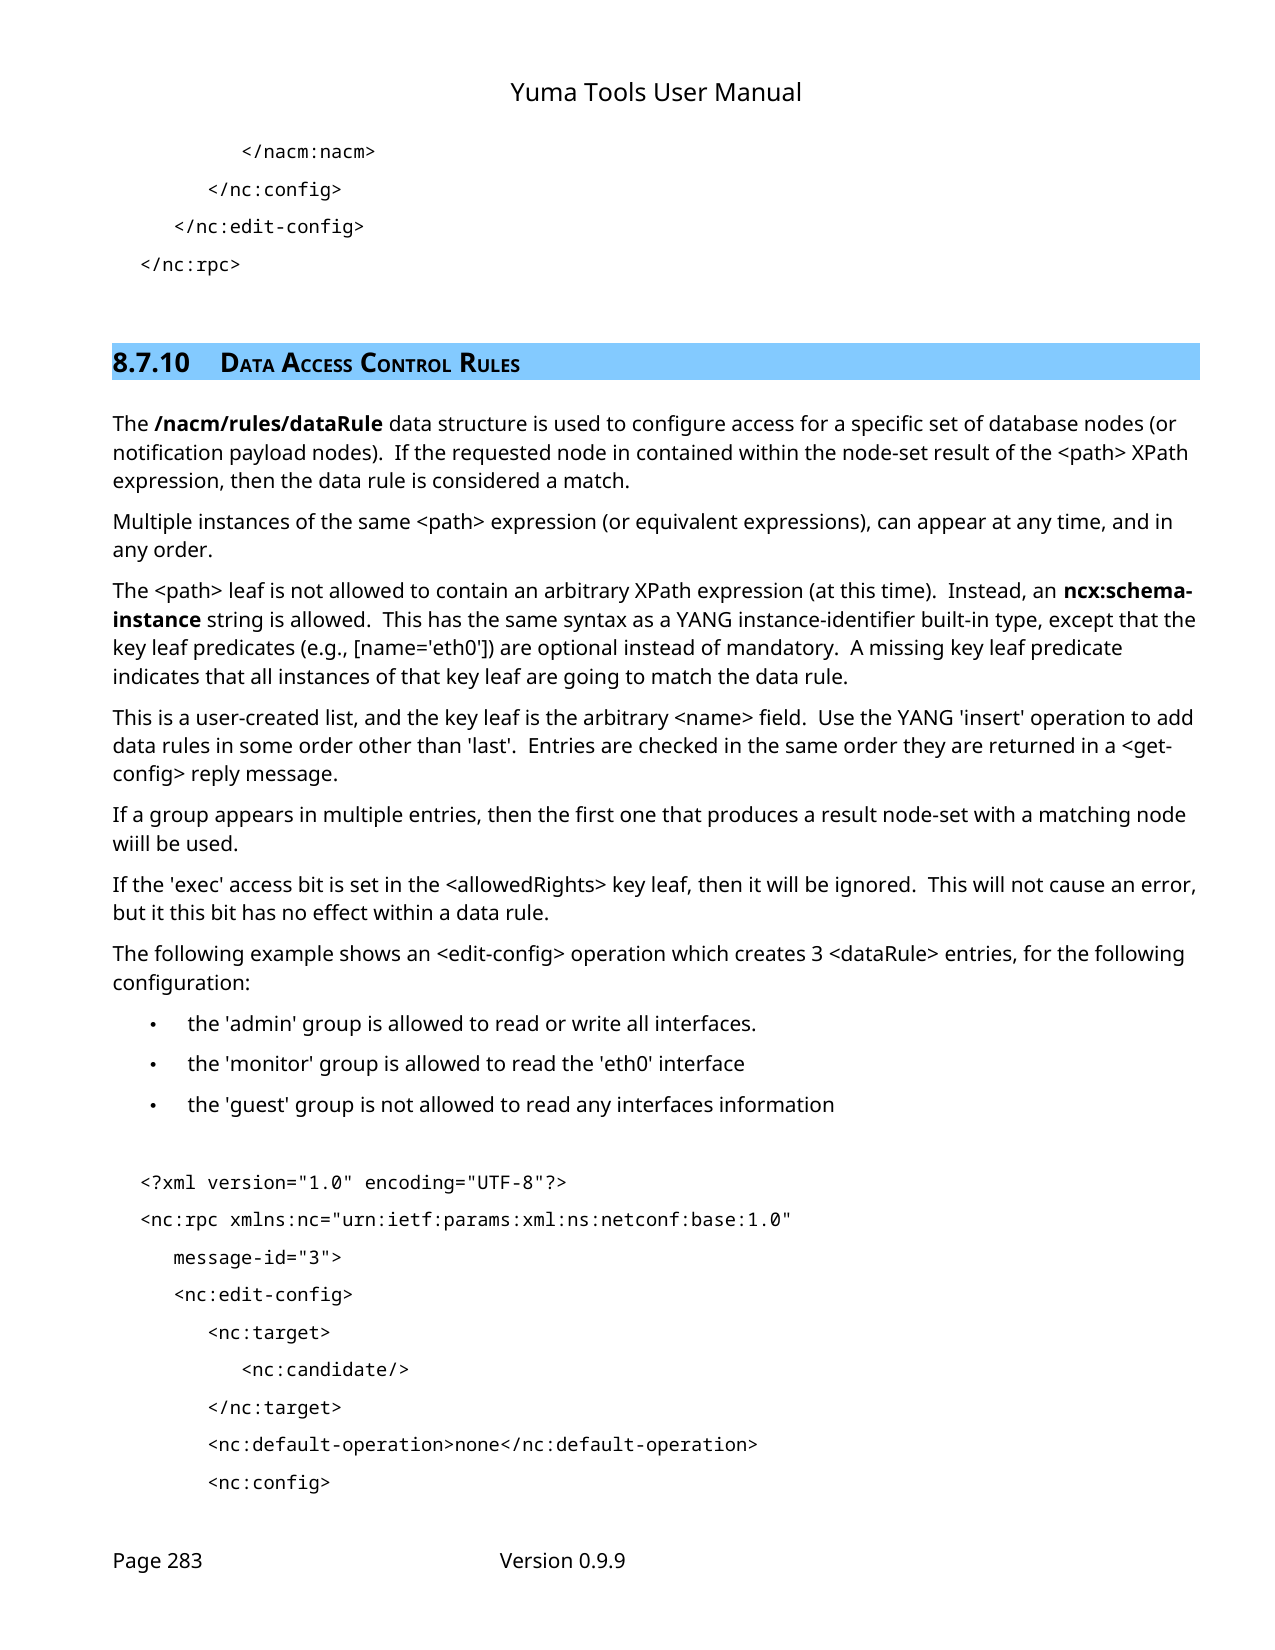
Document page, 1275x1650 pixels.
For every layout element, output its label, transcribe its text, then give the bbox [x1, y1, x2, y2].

text Multiple instances of the same <path> expression (or equivalent expressions), can appear at any time, and in any order. [112, 507, 1200, 564]
list the 'admin' group is allowed to read or write all interfaces. [150, 1009, 1200, 1037]
text The following example shows an <edit-config> operation which creates 3 <dataRule> entries, for the following configuration: [112, 939, 1200, 996]
text </nc:target> [139, 1394, 1200, 1419]
text <nc:edit-config> [139, 1281, 1200, 1307]
text <nc:target> [139, 1319, 1200, 1344]
text </nc:rpc> [139, 251, 1200, 277]
text </nc:edit-config> [139, 213, 1200, 239]
text <nc:candidate/> [139, 1356, 1200, 1382]
text The <path> leaf is not allowed to contain an arbitrary XPath expression (at this time). Instead, an ncx:schema-instance string is allowed. This has the same syntax as a YANG instance-identifier built-in type, except that the key leaf predicates (e.g., [name='eth0']) are optional instead of mandatory. A missing key leaf predicate indicates that all instances of that key leaf are going to match the data rule. [112, 576, 1200, 690]
text <?xml version="1.0" encoding="UTF-8"?> [139, 1169, 1200, 1194]
text </nc:config> [139, 176, 1200, 202]
subtitle Data Access Control Rules [112, 343, 1200, 380]
text <nc:rpc xmlns:nc="urn:ietf:params:xml:ns:netconf:base:1.0" [139, 1206, 1200, 1232]
text If a group appears in multiple entries, then the first one that produces a result node-set with a matching node wiill be used. [112, 801, 1200, 857]
text </nacm:nacm> [139, 138, 1200, 164]
text message-id="3"> [139, 1244, 1200, 1269]
text <nc:default-operation>none</nc:default-operation> [139, 1431, 1200, 1457]
text If the 'exec' access bit is set in the <allowedRights> key leaf, then it will be ignored. This will not cause an error, but it this bit has no effect within a data rule. [112, 870, 1200, 927]
list the 'monitor' group is allowed to read the 'eth0' interface [150, 1049, 1200, 1078]
list the 'guest' group is not allowed to read any interfaces information [150, 1091, 1200, 1119]
text <nc:config> [139, 1469, 1200, 1494]
text The /nacm/rules/dataRule data structure is used to configure access for a specific set of database nodes (or notification payload nodes). If the requested node in contained within the node-set result of the <path> XPath expression, then the data rule is considered a match. [112, 409, 1200, 494]
text This is a user-created list, and the key leaf is the arbitrary <name> field. Use the YANG 'insert' operation to add data rules in some order other than 'last'. Entries are checked in the same order they are returned in a <get-config> reply message. [112, 703, 1200, 788]
